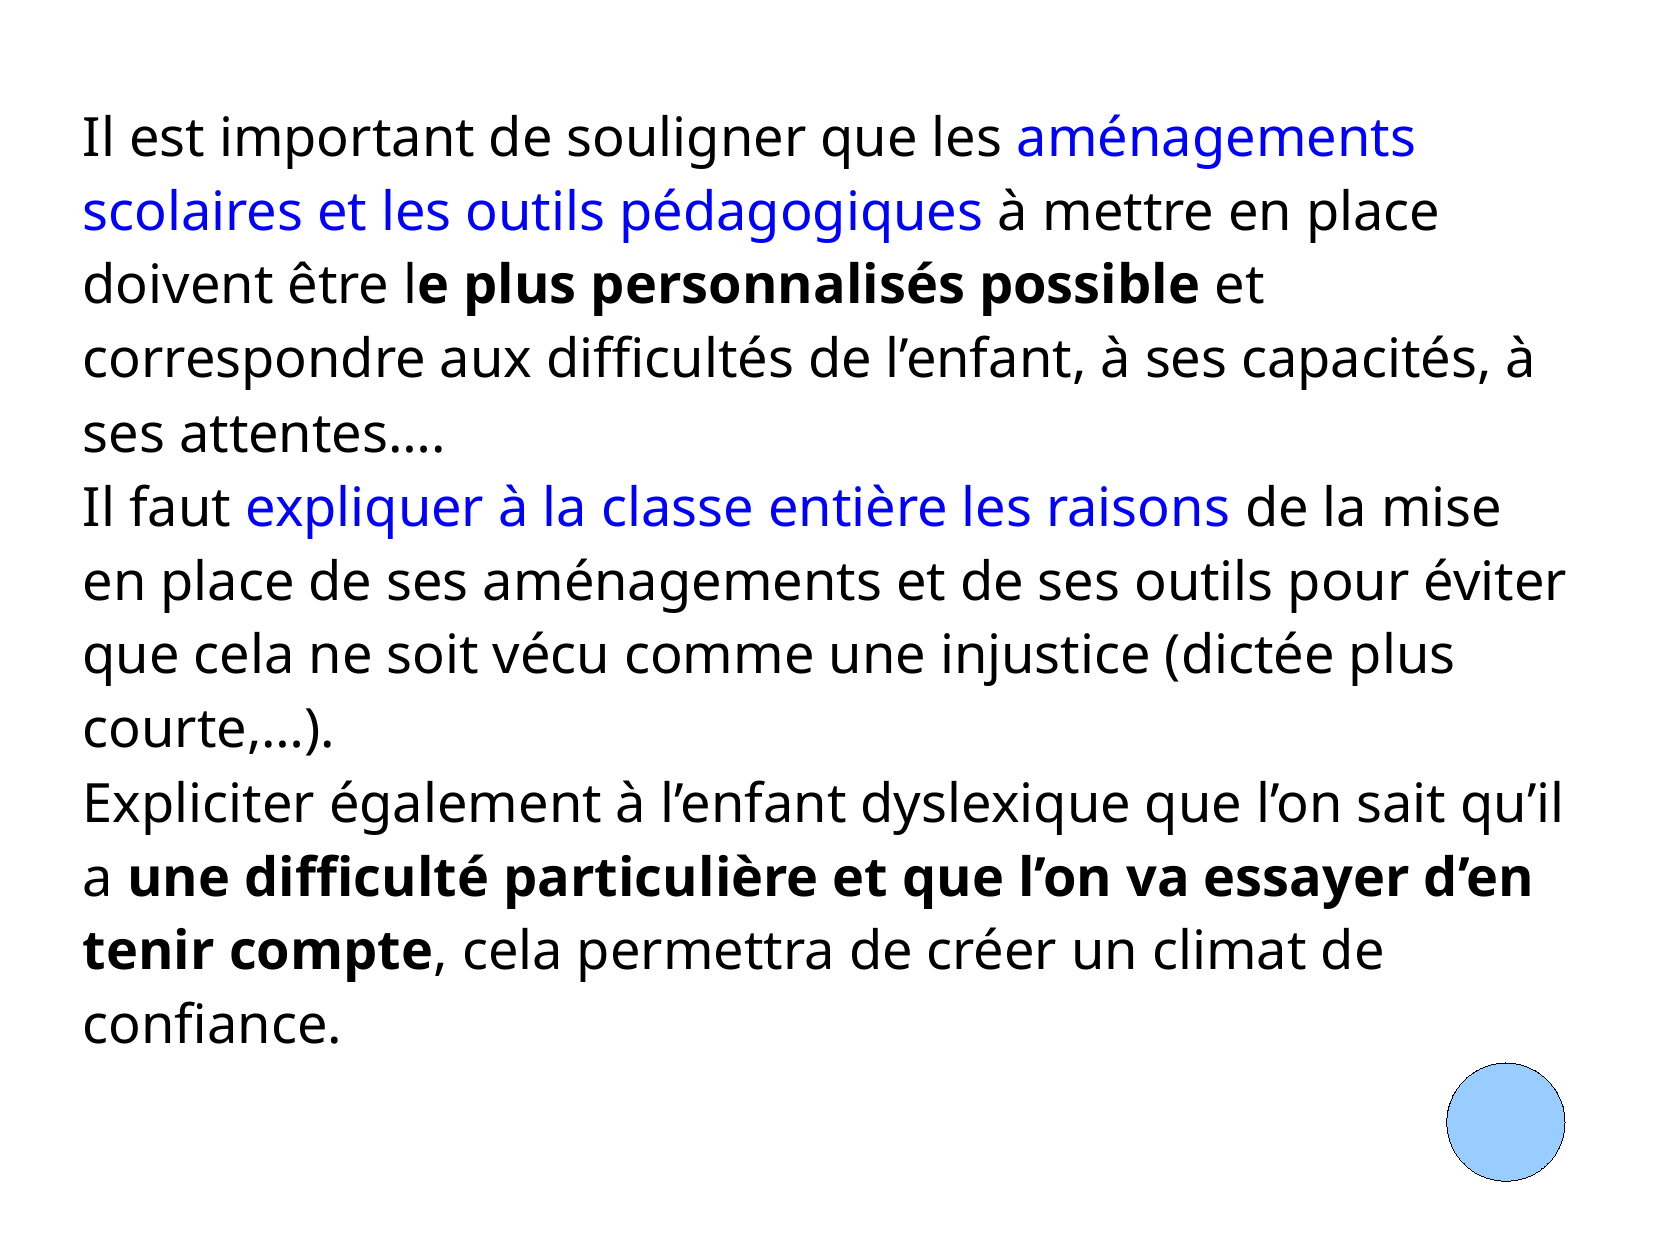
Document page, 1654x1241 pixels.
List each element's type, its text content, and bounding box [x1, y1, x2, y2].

text_box [1446, 1062, 1566, 1182]
subtitle Il est important de souligner que les aménagements scolaires et les outils pédagogiques à mettre en place doivent être le plus personnalisés possible et correspondre aux difficultés de l’enfant, à ses capacités, à ses attentes…. Il faut expliquer à la classe entière les raisons de la mise en place de ses aménagements et de ses outils pour éviter que cela ne soit vécu comme une injustice (dictée plus courte,…). Expliciter également à l’enfant dyslexique que l’on sait qu’il a une difficulté particulière et que l’on va essayer d’en tenir compte, cela permettra de créer un climat de confiance. [82, 49, 1571, 1109]
